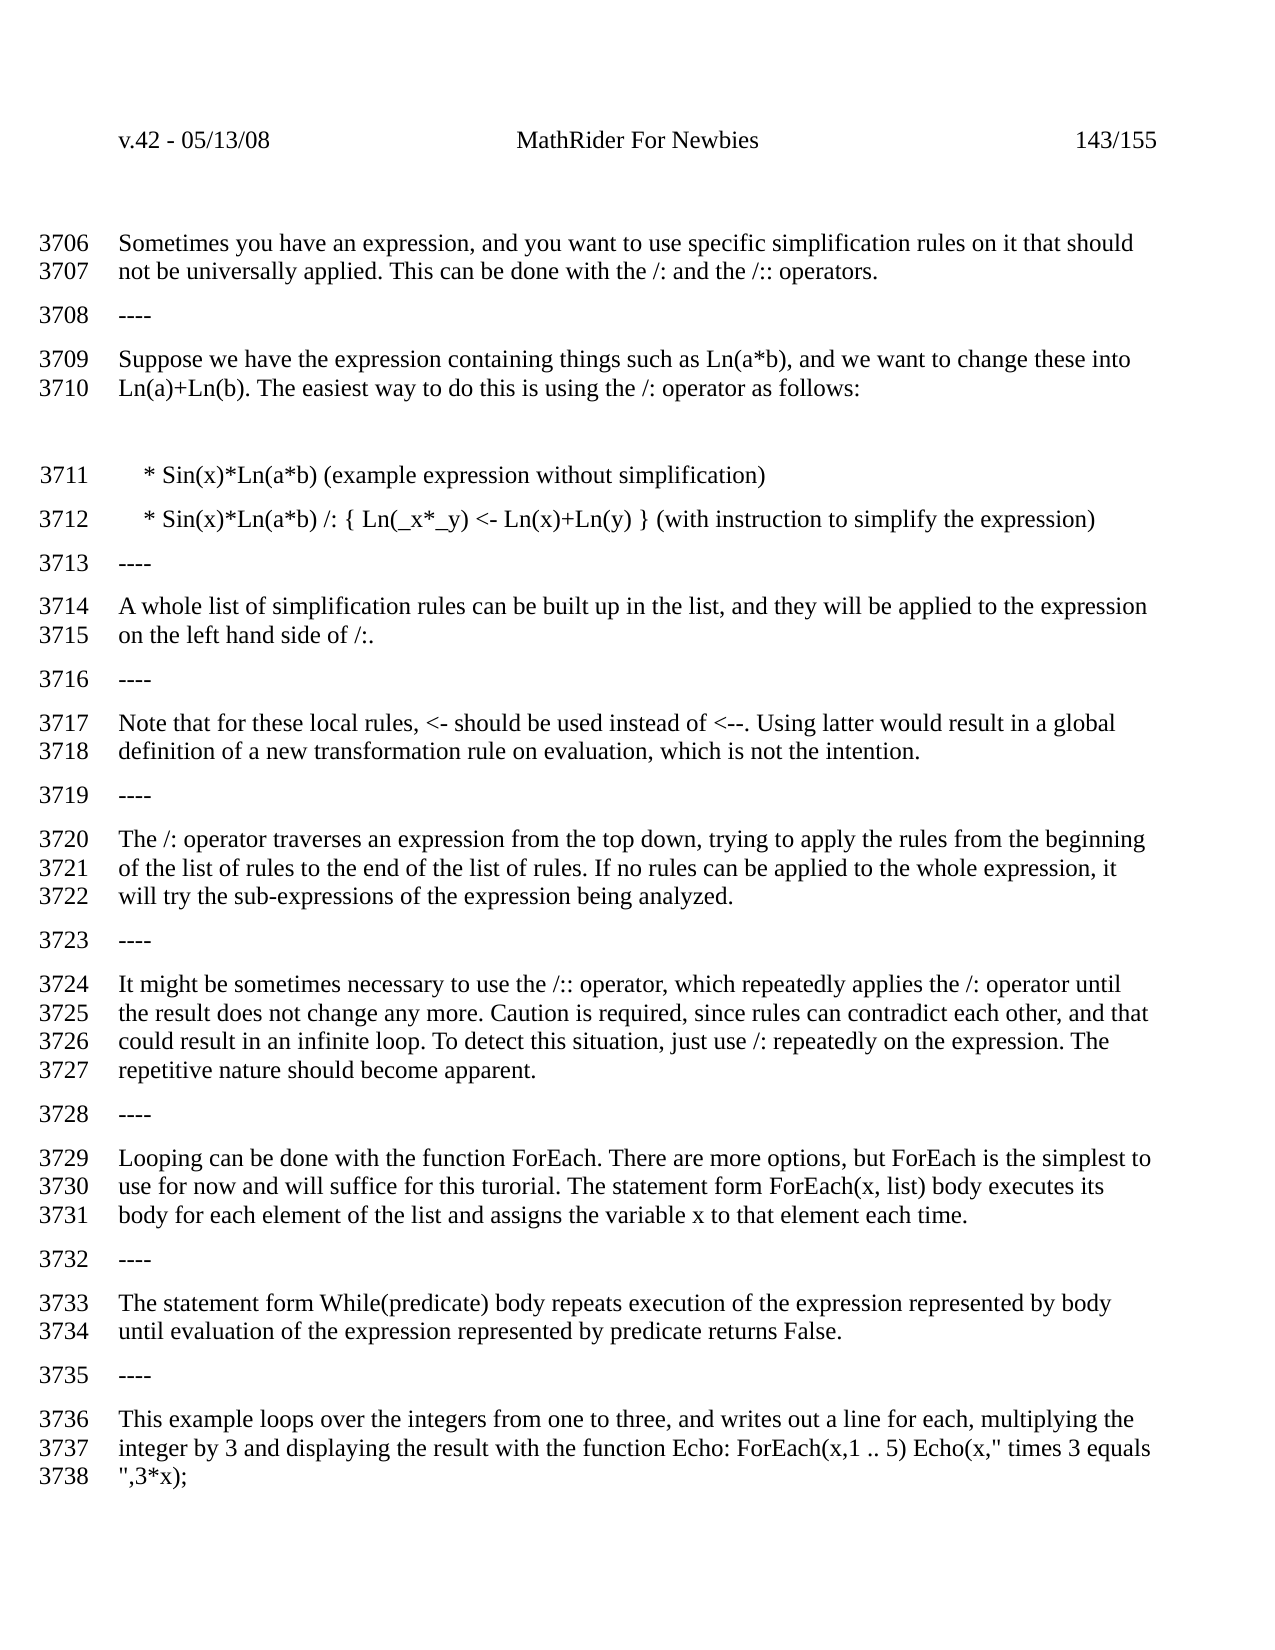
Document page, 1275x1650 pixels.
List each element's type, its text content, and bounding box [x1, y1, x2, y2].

text ---- [118, 300, 1157, 329]
text This example loops over the integers from one to three, and writes out a line for each, multiplying the integer by 3 and displaying the result with the function Echo: ForEach(x,1 .. 5) Echo(x," times 3 equals ",3*x); [118, 1404, 1157, 1490]
text ---- [118, 664, 1157, 693]
text ---- [118, 548, 1157, 576]
text Suppose we have the expression containing things such as Ln(a*b), and we want to change these into Ln(a)+Ln(b). The easiest way to do this is using the /: operator as follows: [118, 344, 1157, 401]
text * Sin(x)*Ln(a*b) /: { Ln(_x*_y) <- Ln(x)+Ln(y) } (with instruction to simplify the expression) [118, 504, 1157, 533]
text ---- [118, 1099, 1157, 1128]
text It might be sometimes necessary to use the /:: operator, which repeatedly applies the /: operator until the result does not change any more. Caution is required, since rules can contradict each other, and that could result in an infinite loop. To detect this situation, just use /: repeatedly on the expression. The repetitive nature should become apparent. [118, 969, 1157, 1084]
text Note that for these local rules, <- should be used instead of <--. Using latter would result in a global definition of a new transformation rule on evaluation, which is not the intention. [118, 708, 1157, 765]
text Looping can be done with the function ForEach. There are more options, but ForEach is the simplest to use for now and will suffice for this turorial. The statement form ForEach(x, list) body executes its body for each element of the list and assigns the variable x to that element each time. [118, 1143, 1157, 1229]
text The statement form While(predicate) body repeats execution of the expression represented by body until evaluation of the expression represented by predicate returns False. [118, 1288, 1157, 1345]
text ---- [118, 1360, 1157, 1389]
text * Sin(x)*Ln(a*b) (example expression without simplification) [118, 460, 1157, 489]
text ---- [118, 925, 1157, 954]
text The /: operator traverses an expression from the top down, trying to apply the rules from the beginning of the list of rules to the end of the list of rules. If no rules can be applied to the whole expression, it will try the sub-expressions of the expression being analyzed. [118, 824, 1157, 910]
text ---- [118, 780, 1157, 809]
text ---- [118, 1244, 1157, 1273]
text A whole list of simplification rules can be built up in the list, and they will be applied to the expression on the left hand side of /:. [118, 591, 1157, 649]
text Sometimes you have an expression, and you want to use specific simplification rules on it that should not be universally applied. This can be done with the /: and the /:: operators. [118, 228, 1157, 285]
